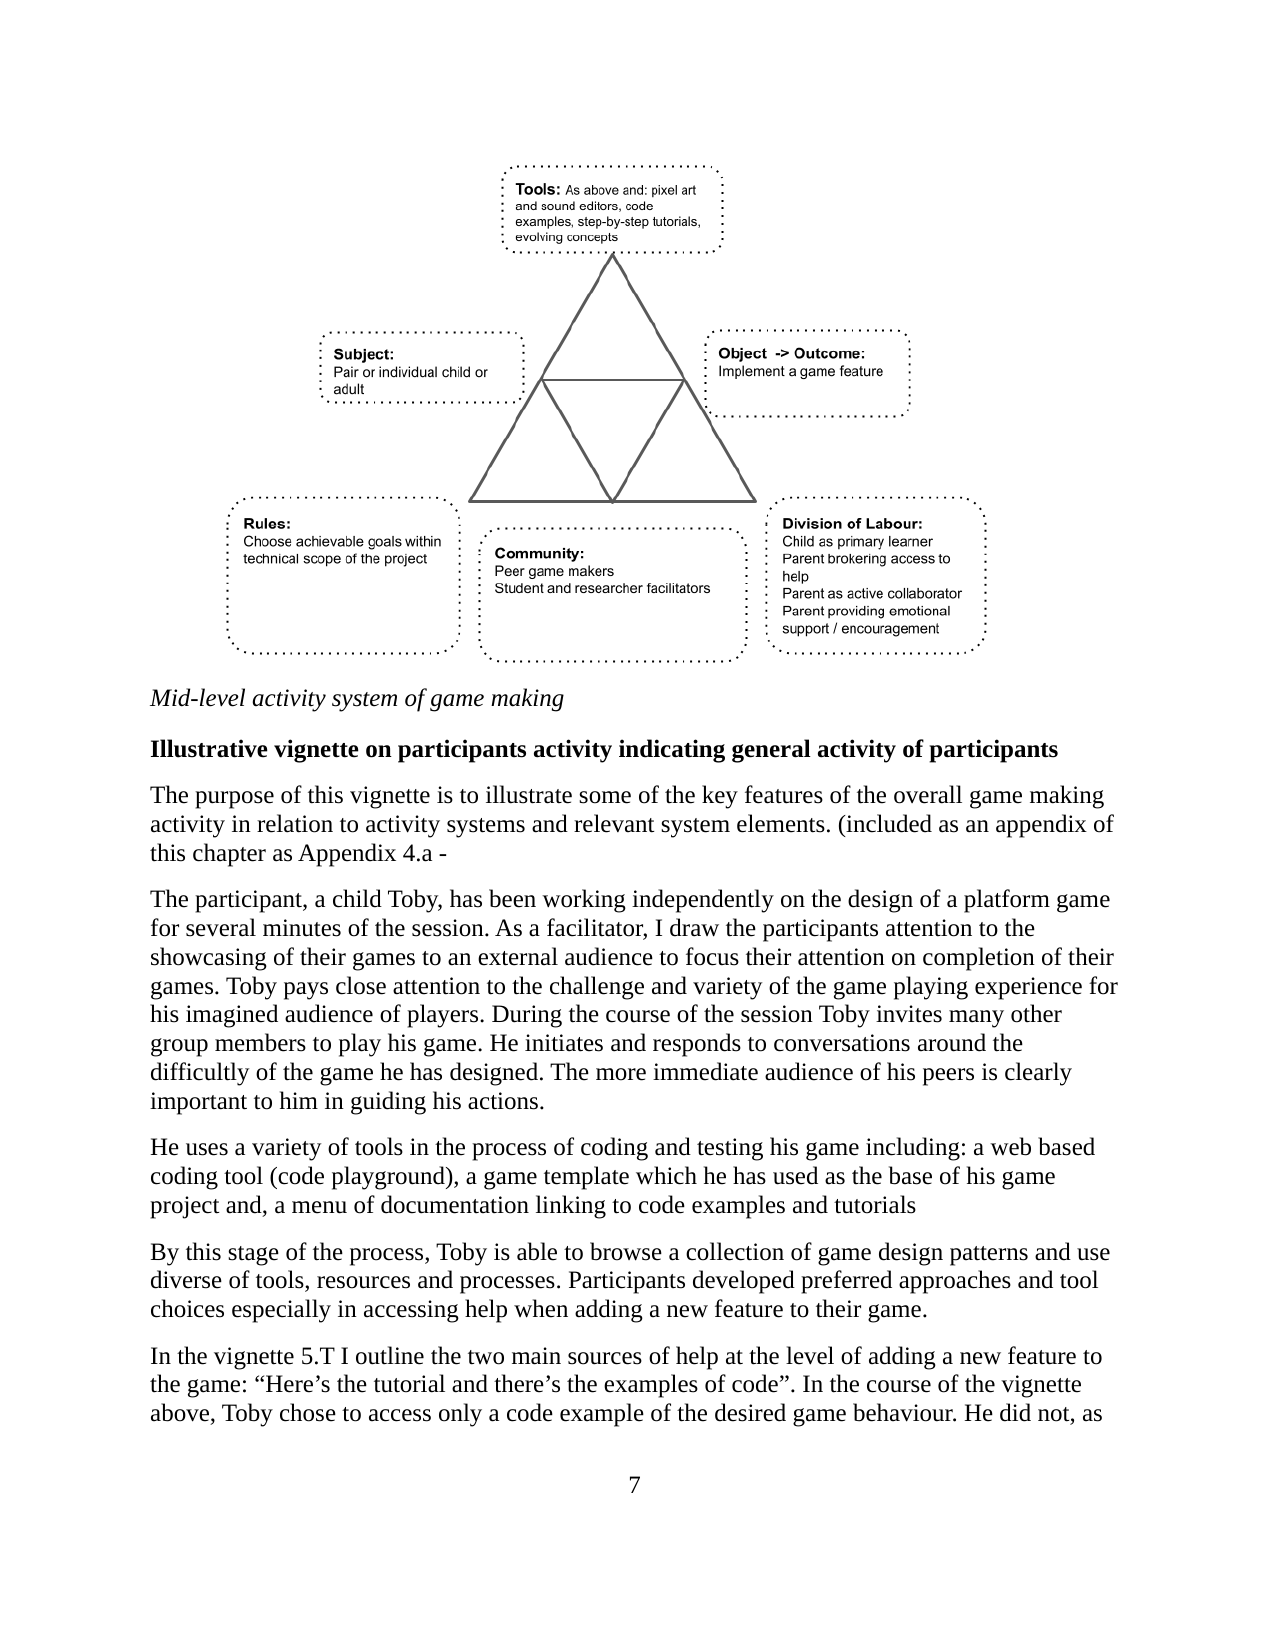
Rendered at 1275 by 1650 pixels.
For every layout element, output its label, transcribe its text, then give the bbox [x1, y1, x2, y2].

text Mid-level activity system of game making [150, 683, 1125, 712]
text The participant, a child Toby, has been working independently on the design of a platform game for several minutes of the session. As a facilitator, I draw the participants attention to the showcasing of their games to an external audience to focus their attention on completion of their games. Toby pays close attention to the challenge and variety of the game playing experience for his imagined audience of players. During the course of the session Toby invites many other group members to play his game. He initiates and responds to conversations around the difficultly of the game he has designed. The more immediate audience of his peers is clearly important to him in guiding his actions. [150, 884, 1125, 1114]
text Illustrative vignette on participants activity indicating general activity of participants [150, 734, 1125, 762]
text By this stage of the process, Toby is able to browse a collection of game design patterns and use diverse of tools, resources and processes. Participants developed preferred approaches and tool choices especially in accessing help when adding a new feature to their game. [150, 1237, 1125, 1323]
text In the vignette 5.T I outline the two main sources of help at the level of adding a new feature to the game: “Here’s the tutorial and there’s the examples of code”. In the course of the vignette above, Toby chose to access only a code example of the desired game behaviour. He did not, as [150, 1341, 1125, 1427]
text The purpose of this vignette is to illustrate some of the key features of the overall game making activity in relation to activity systems and relevant system elements. (included as an appendix of this chapter as Appendix 4.a - [150, 780, 1125, 867]
picture [150, 150, 1077, 671]
text He uses a variety of tools in the process of coding and testing his game including: a web based coding tool (code playground), a game template which he has used as the base of his game project and, a menu of documentation linking to code examples and tutorials [150, 1132, 1125, 1219]
